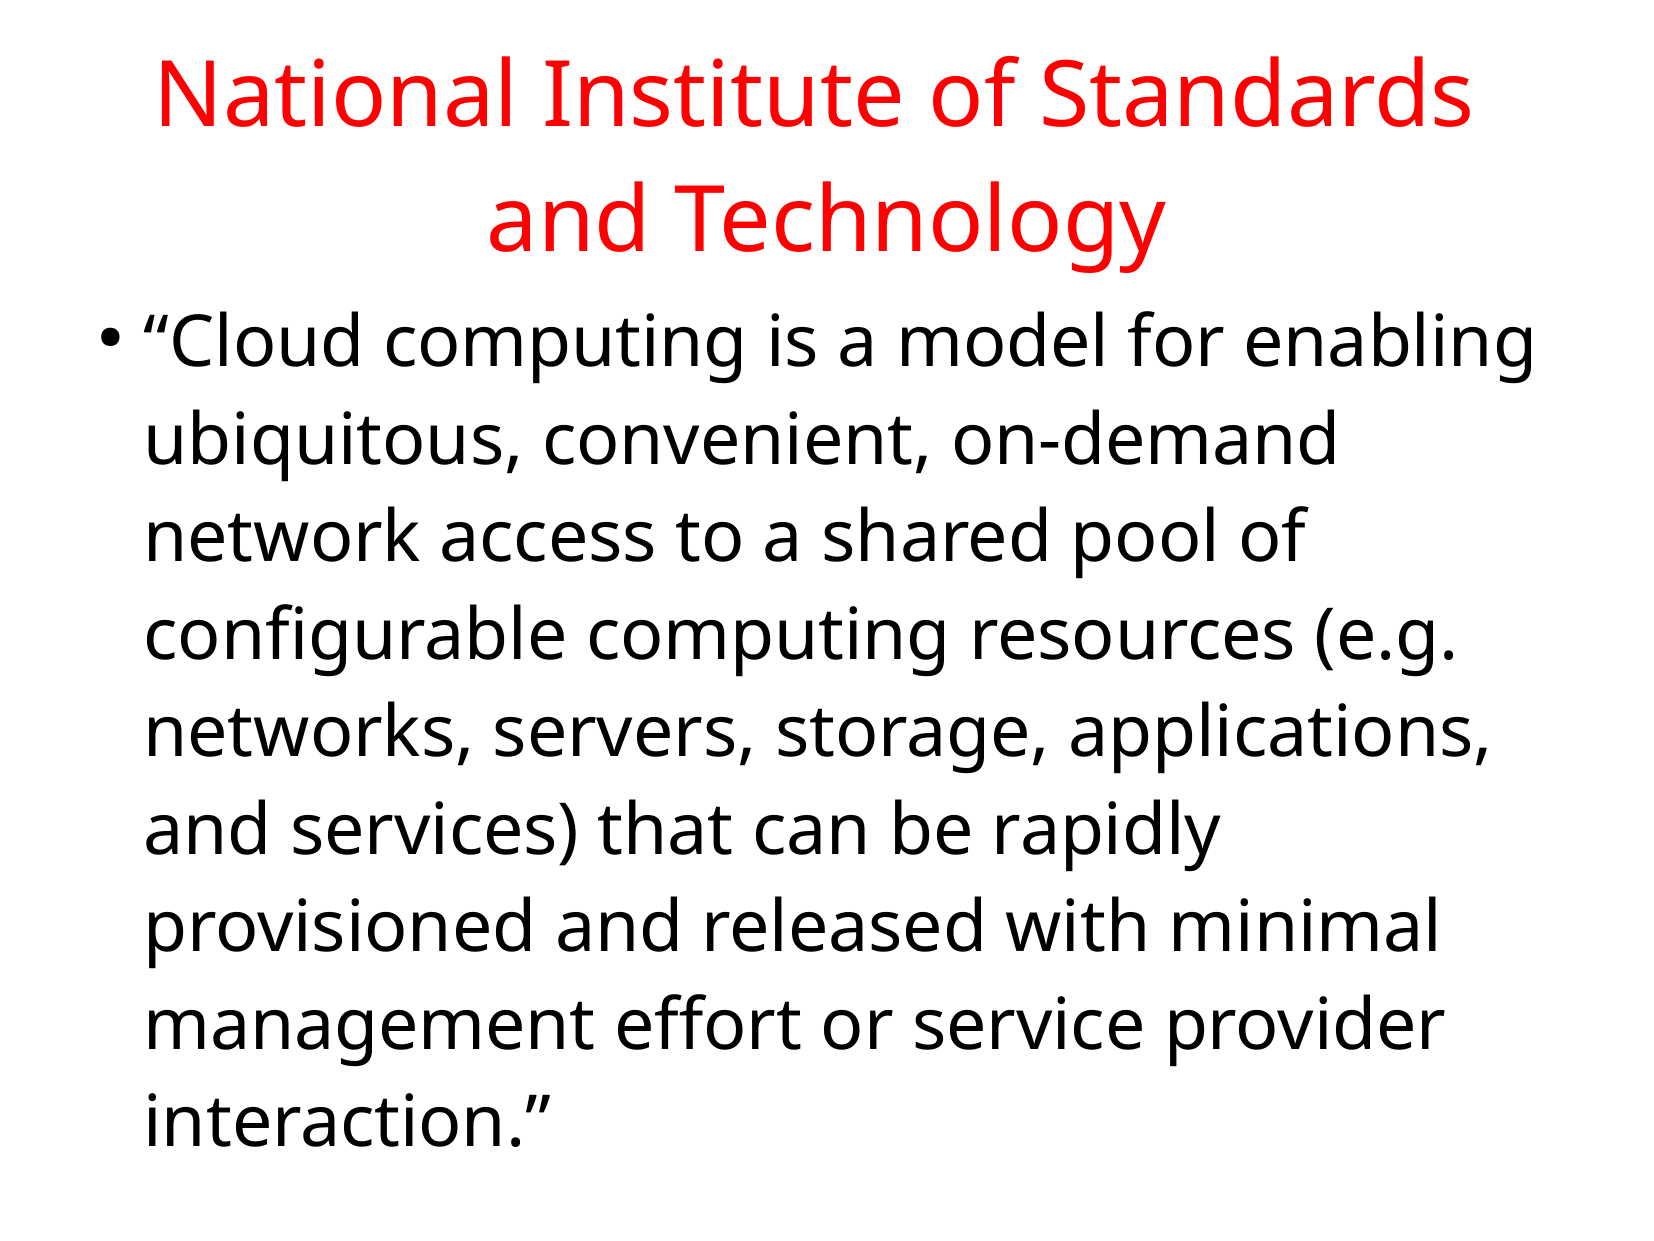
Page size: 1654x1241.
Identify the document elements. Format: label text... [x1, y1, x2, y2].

list “Cloud computing is a model for enabling ubiquitous, convenient, on-demand network access to a shared pool of configurable computing resources (e.g. networks, servers, storage, applications, and services) that can be rapidly provisioned and released with minimal management effort or service provider interaction.” [82, 290, 1538, 1182]
title National Institute of Standards and Technology [82, 25, 1571, 281]
